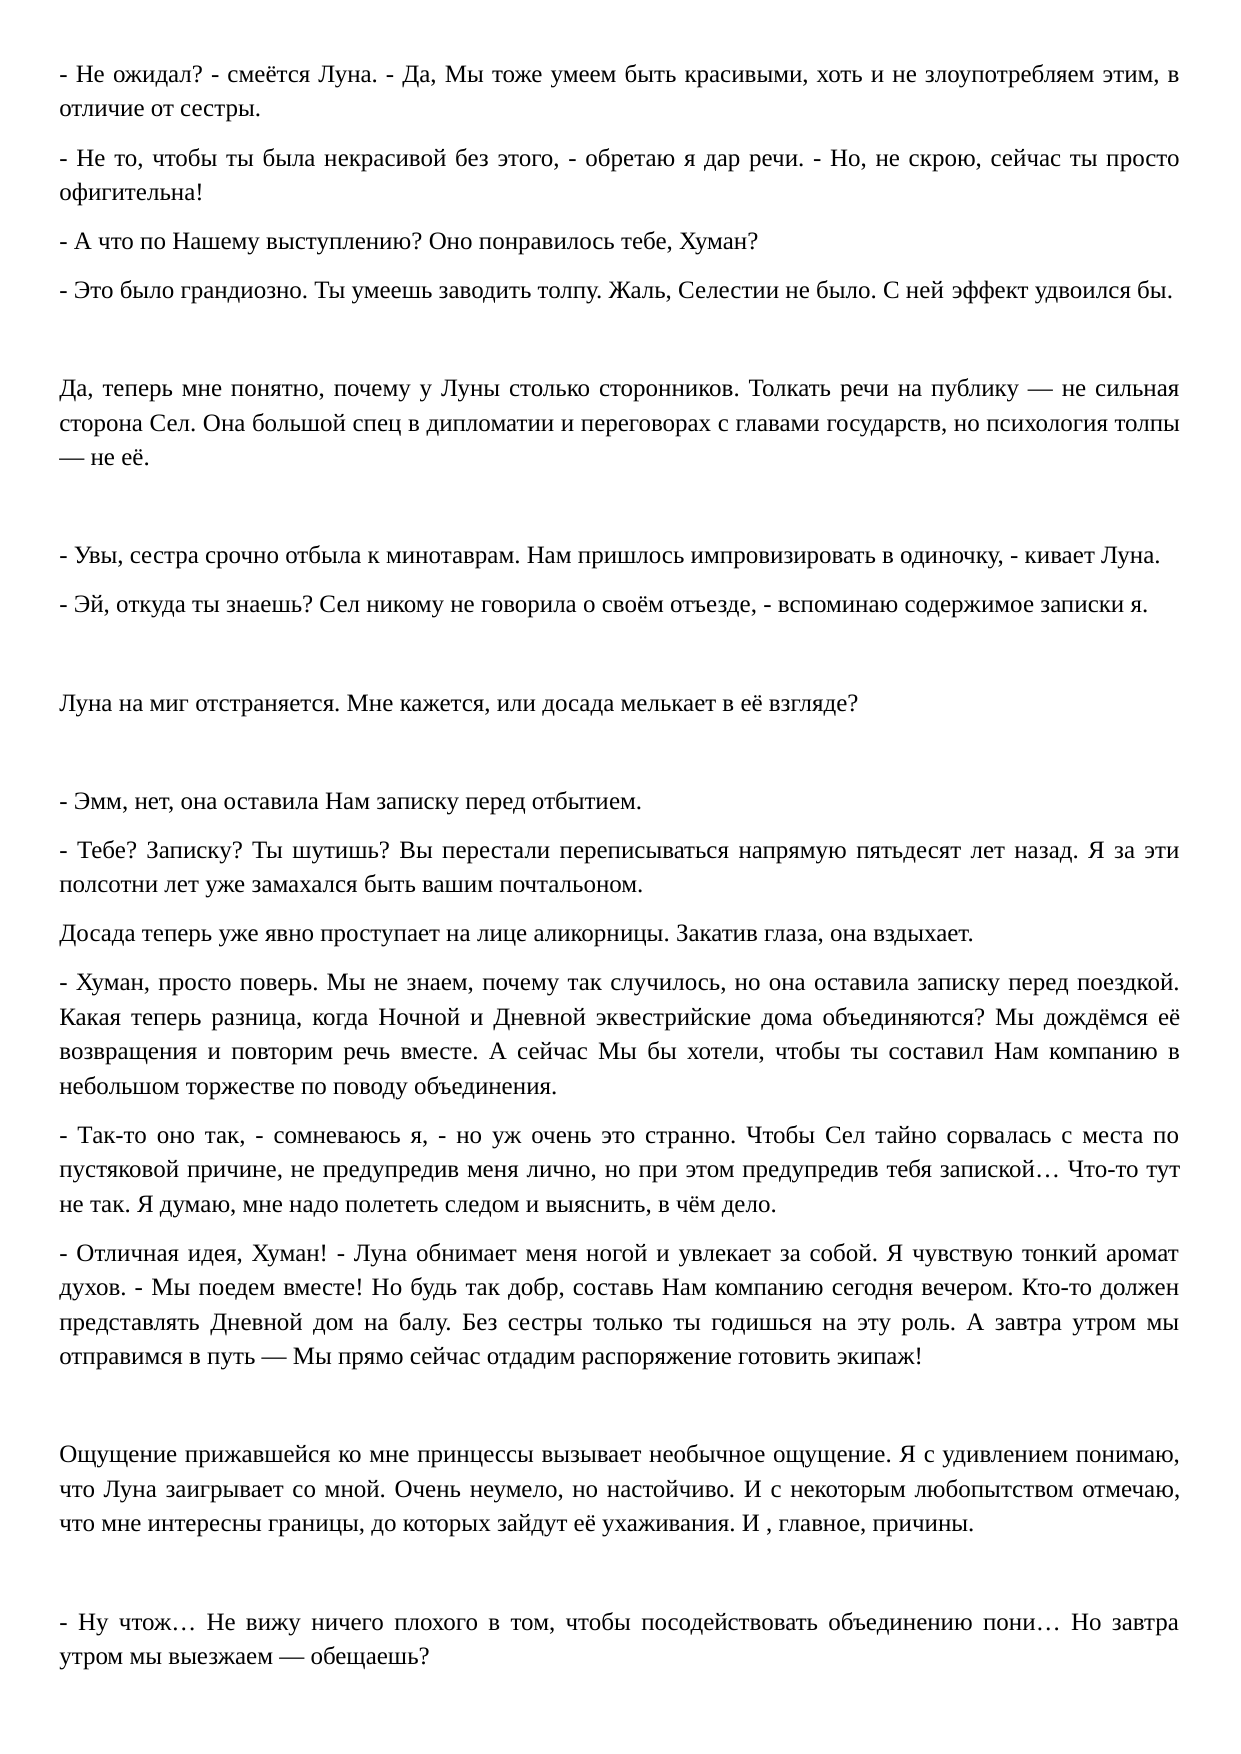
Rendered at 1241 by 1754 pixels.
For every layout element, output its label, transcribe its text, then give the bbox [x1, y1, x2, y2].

text - Тебе? Записку? Ты шутишь? Вы перестали переписываться напрямую пятьдесят лет назад. Я за эти полсотни лет уже замахался быть вашим почтальоном. [59, 835, 1181, 898]
text - Ну чтож… Не вижу ничего плохого в том, чтобы посодействовать объединению пони… Но завтра утром мы выезжаем — обещаешь? [59, 1607, 1181, 1670]
text - Эмм, нет, она оставила Нам записку перед отбытием. [59, 786, 1181, 814]
text - Не то, чтобы ты была некрасивой без этого, - обретаю я дар речи. - Но, не скрою, сейчас ты просто офигительна! [59, 143, 1181, 206]
text - Отличная идея, Хуман! - Луна обнимает меня ногой и увлекает за собой. Я чувствую тонкий аромат духов. - Мы поедем вместе! Но будь так добр, составь Нам компанию сегодня вечером. Кто-то должен представлять Дневной дом на балу. Без сестры только ты годишься на эту роль. А завтра утром мы отправимся в путь — Мы прямо сейчас отдадим распоряжение готовить экипаж! [59, 1238, 1181, 1370]
text - Хуман, просто поверь. Мы не знаем, почему так случилось, но она оставила записку перед поездкой. Какая теперь разница, когда Ночной и Дневной эквестрийские дома объединяются? Мы дождёмся её возвращения и повторим речь вместе. А сейчас Мы бы хотели, чтобы ты составил Нам компанию в небольшом торжестве по поводу объединения. [59, 967, 1181, 1099]
text Луна на миг отстраняется. Мне кажется, или досада мелькает в её взгляде? [59, 688, 1181, 716]
text - Эй, откуда ты знаешь? Сел никому не говорила о своём отъезде, - вспоминаю содержимое записки я. [59, 589, 1181, 618]
text - Не ожидал? - смеётся Луна. - Да, Мы тоже умеем быть красивыми, хоть и не злоупотребляем этим, в отличие от сестры. [59, 59, 1181, 122]
text - А что по Нашему выступлению? Оно понравилось тебе, Хуман? [59, 226, 1181, 255]
text Досада теперь уже явно проступает на лице аликорницы. Закатив глаза, она вздыхает. [59, 918, 1181, 947]
text - Это было грандиозно. Ты умеешь заводить толпу. Жаль, Селестии не было. С ней эффект удвоился бы. [59, 275, 1181, 304]
text - Увы, сестра срочно отбыла к минотаврам. Нам пришлось импровизировать в одиночку, - кивает Луна. [59, 540, 1181, 569]
text Ощущение прижавшейся ко мне принцессы вызывает необычное ощущение. Я с удивлением понимаю, что Луна заигрывает со мной. Очень неумело, но настойчиво. И с некоторым любопытством отмечаю, что мне интересны границы, до которых зайдут её ухаживания. И , главное, причины. [59, 1439, 1181, 1537]
text Да, теперь мне понятно, почему у Луны столько сторонников. Толкать речи на публику — не сильная сторона Сел. Она большой спец в дипломатии и переговорах с главами государств, но психология толпы — не её. [59, 373, 1181, 471]
text - Так-то оно так, - сомневаюсь я, - но уж очень это странно. Чтобы Сел тайно сорвалась с места по пустяковой причине, не предупредив меня лично, но при этом предупредив тебя запиской… Что-то тут не так. Я думаю, мне надо полететь следом и выяснить, в чём дело. [59, 1120, 1181, 1218]
